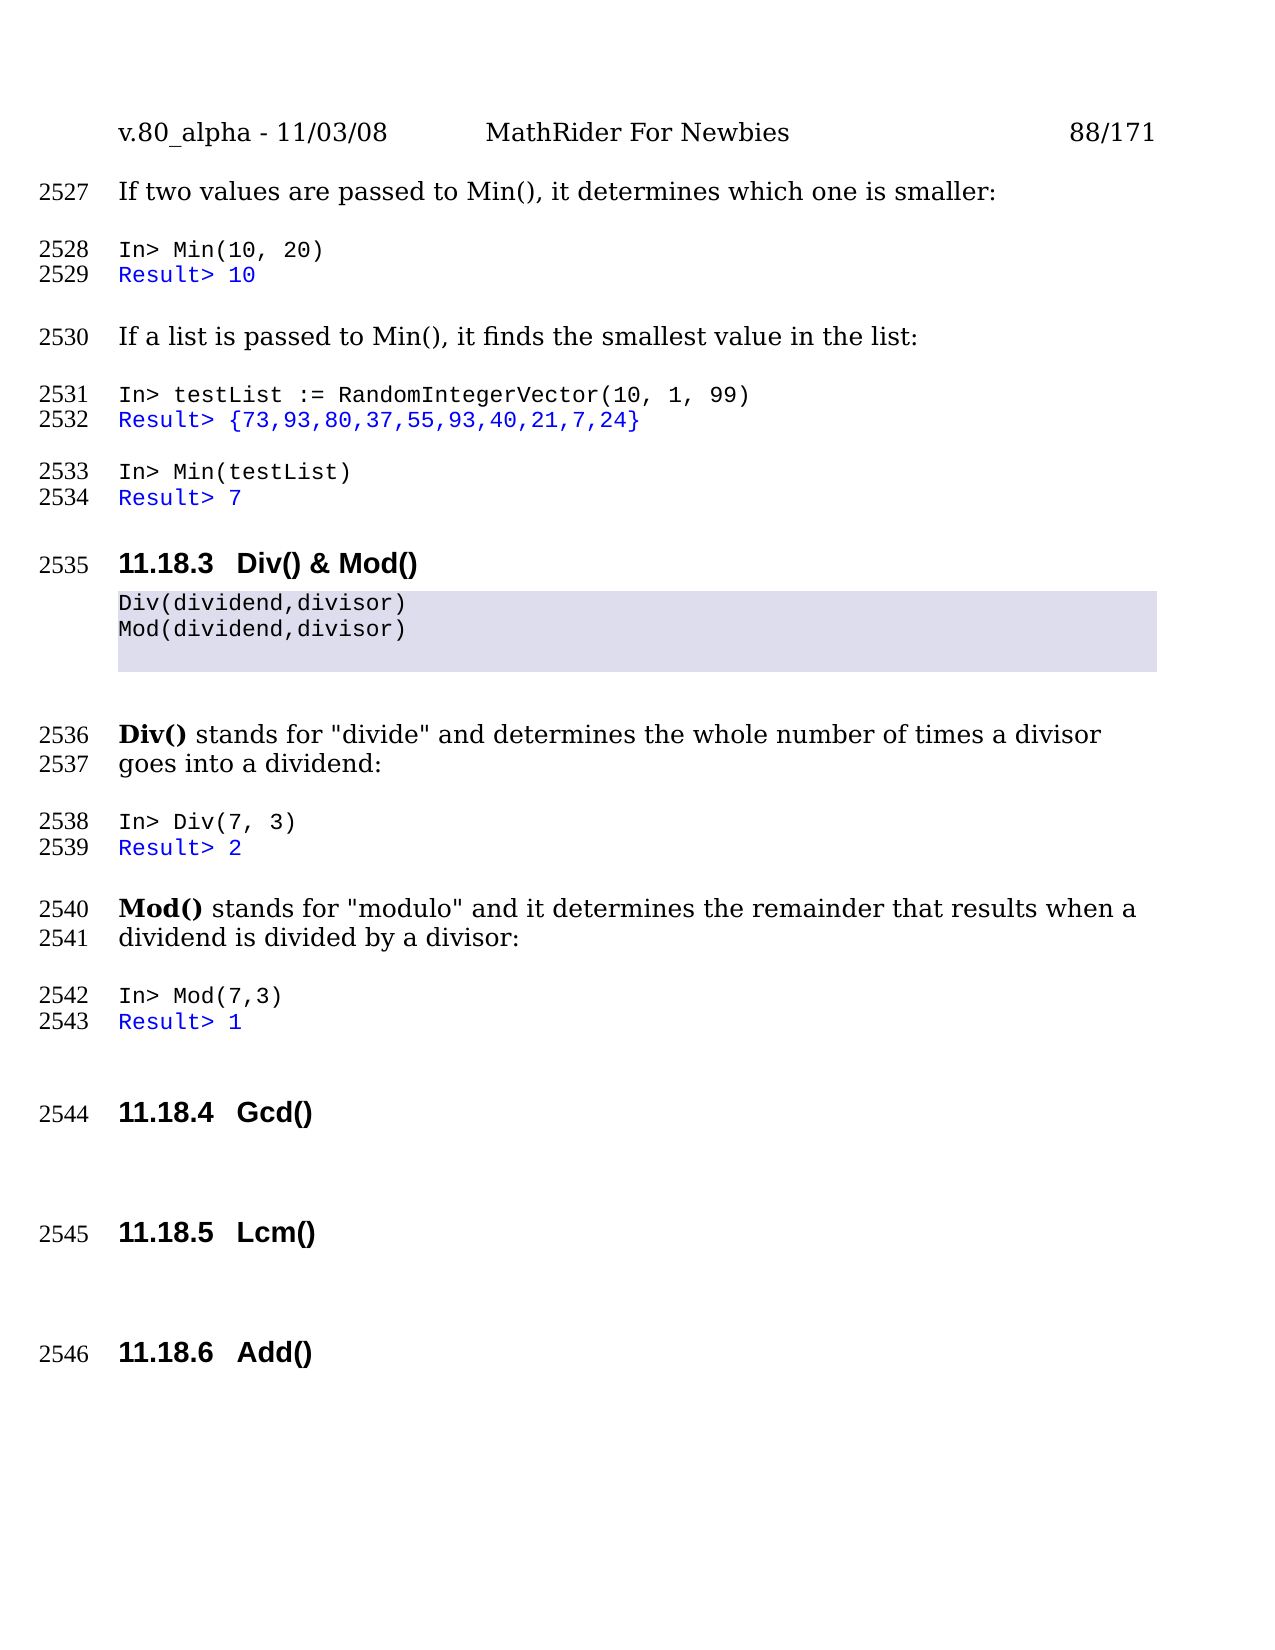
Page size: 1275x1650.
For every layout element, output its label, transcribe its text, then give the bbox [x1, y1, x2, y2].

text Mod() stands for "modulo" and it determines the remainder that results when a dividend is divided by a divisor: [118, 894, 1157, 953]
text In> Div(7, 3) [118, 810, 1157, 836]
subtitle Add() [118, 1335, 1157, 1369]
text Result> 1 [118, 1011, 1157, 1037]
text In> testList := RandomIntegerVector(10, 1, 99) [118, 383, 1157, 409]
text In> Min(10, 20) [118, 238, 1157, 264]
text Div() stands for "divide" and determines the whole number of times a divisor goes into a dividend: [118, 720, 1157, 778]
text Result> 2 [118, 836, 1157, 862]
table_header Div(dividend,divisor) Mod(dividend,divisor) [118, 591, 1157, 672]
text Result> {73,93,80,37,55,93,40,21,7,24} [118, 409, 1157, 435]
text In> Min(testList) [118, 461, 1157, 487]
text Result> 7 [118, 487, 1157, 513]
subtitle Lcm() [118, 1215, 1157, 1249]
subtitle Gcd() [118, 1096, 1157, 1129]
text If two values are passed to Min(), it determines which one is smaller: [118, 177, 1157, 206]
text If a list is passed to Min(), it finds the smallest value in the list: [118, 322, 1157, 351]
subtitle Div() & Mod() [118, 546, 1157, 579]
text In> Mod(7,3) [118, 985, 1157, 1011]
text Result> 10 [118, 264, 1157, 290]
